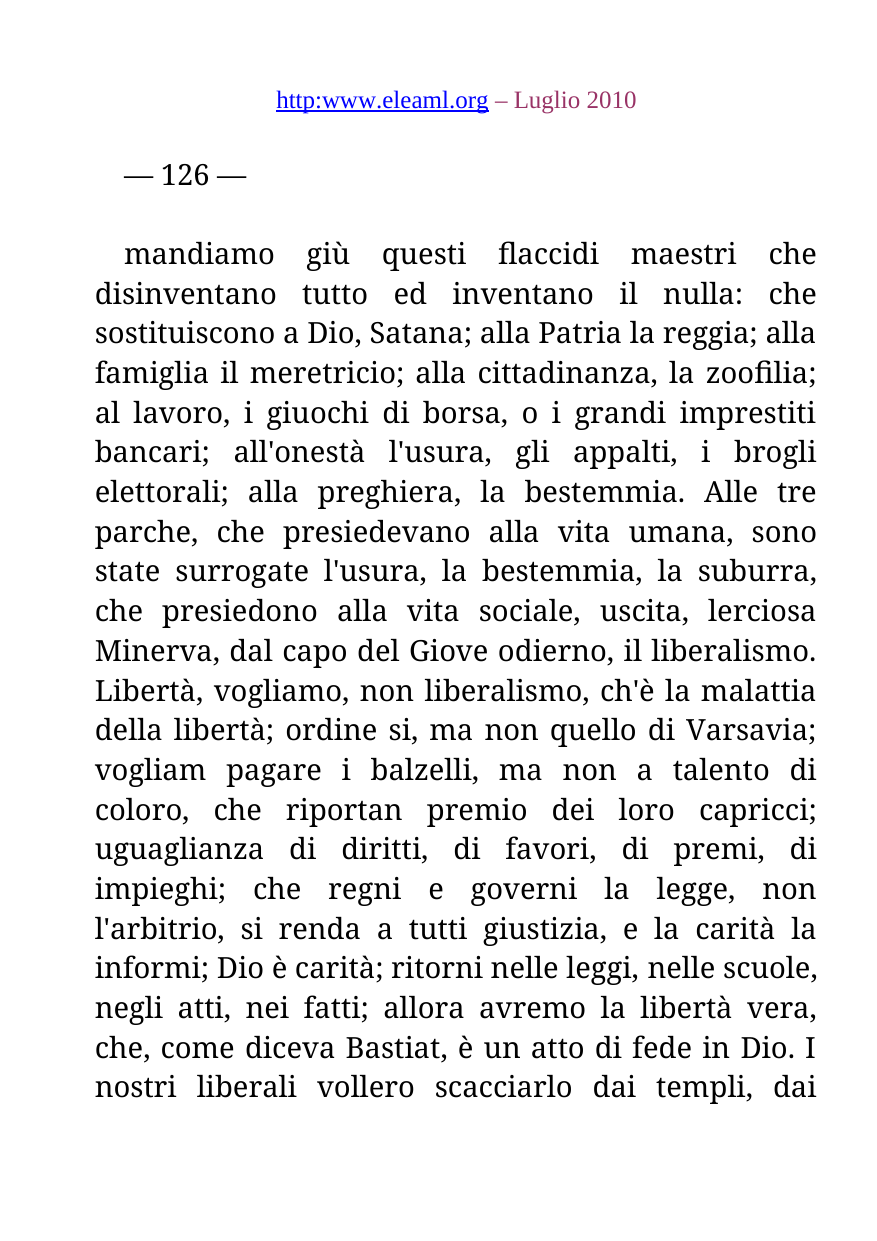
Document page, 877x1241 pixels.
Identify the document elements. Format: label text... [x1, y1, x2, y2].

text — 126 — [94, 154, 818, 193]
text mandiamo giù questi flaccidi maestri che disinventano tutto ed inventano il nulla: che sostituiscono a Dio, Satana; alla Patria la reggia; alla famiglia il meretricio; alla cittadinanza, la zoofilia; al lavoro, i giuochi di borsa, o i grandi imprestiti bancari; all'onestà l'usura, gli appalti, i brogli elettorali; alla preghiera, la bestemmia. Alle tre parche, che presiedevano alla vita umana, sono state surrogate l'usura, la bestemmia, la suburra, che presiedono alla vita sociale, uscita, lerciosa Minerva, dal capo del Giove odierno, il liberalismo. Libertà, vogliamo, non liberalismo, ch'è la malattia della libertà; ordine si, ma non quello di Varsavia; vogliam pagare i balzelli, ma non a talento di coloro, che riportan premio dei loro capricci; uguaglianza di diritti, di favori, di premi, di impieghi; che regni e governi la legge, non l'arbitrio, si renda a tutti giustizia, e la carità la informi; Dio è carità; ritorni nelle leggi, nelle scuole, negli atti, nei fatti; allora avremo la libertà vera, che, come diceva Bastiat, è un atto di fede in Dio. I nostri liberali vollero scacciarlo dai templi, dai [94, 233, 818, 1106]
